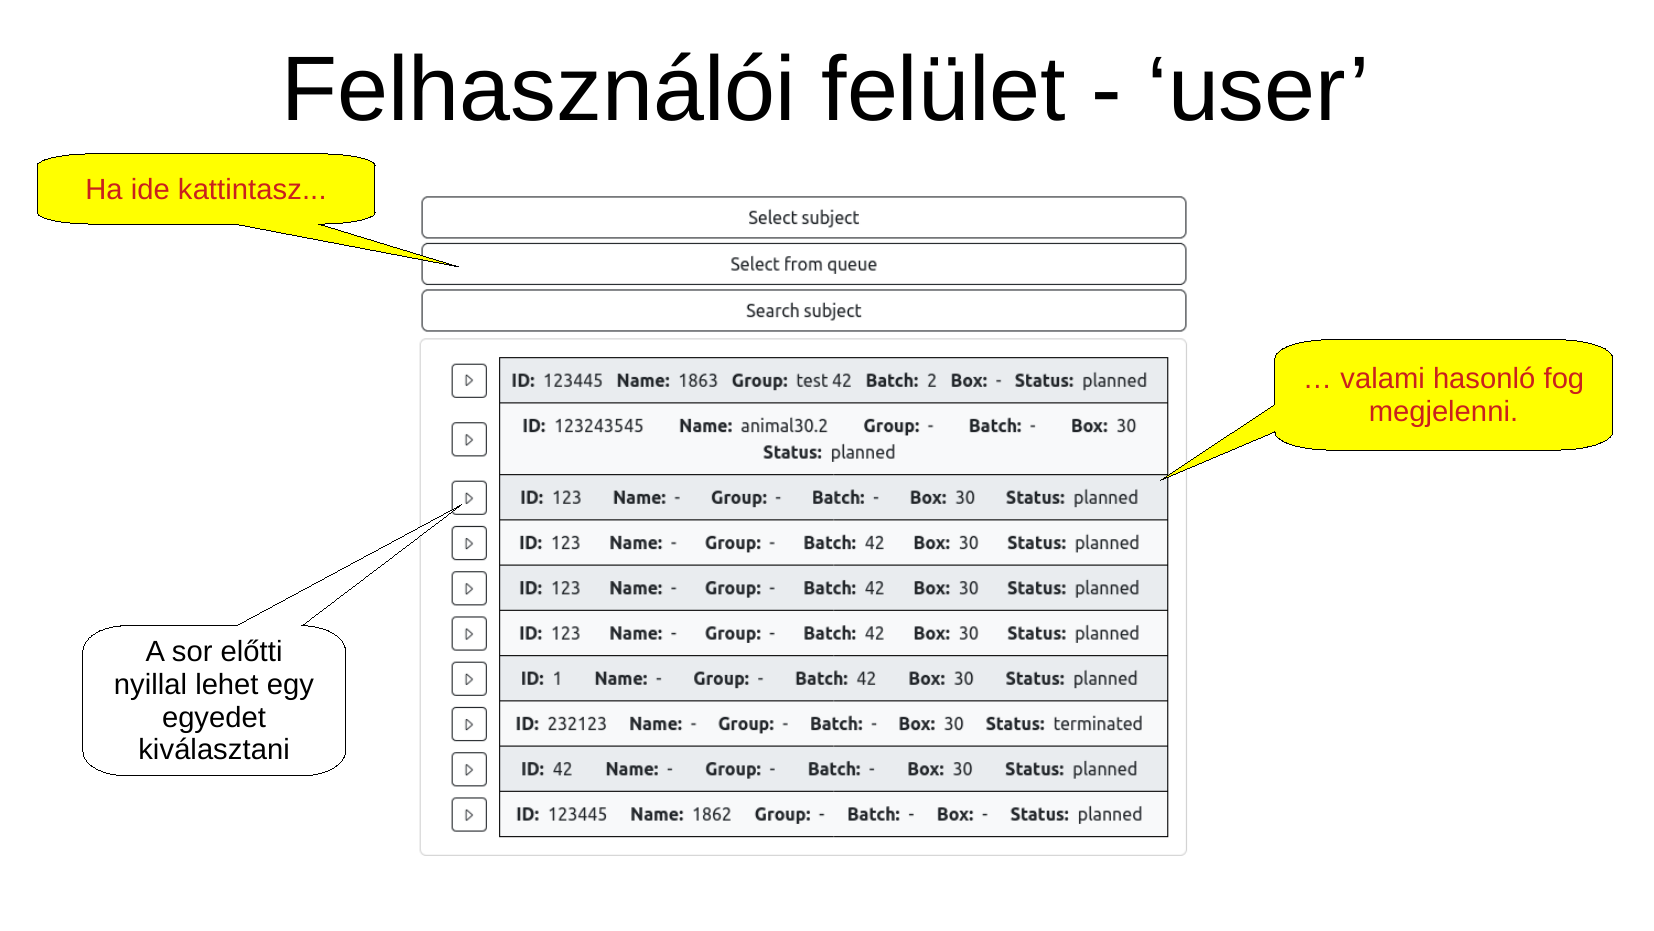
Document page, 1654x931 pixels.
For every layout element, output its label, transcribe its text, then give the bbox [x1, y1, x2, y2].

text_box Ha ide kattintasz... [37, 153, 459, 267]
title Felhasználói felület - ‘user’ [82, 37, 1571, 193]
text_box … valami hasonló fog megjelenni. [1160, 339, 1613, 481]
picture [412, 192, 1197, 867]
text_box A sor előtti nyillal lehet egy egyedet kiválasztani [82, 504, 462, 776]
